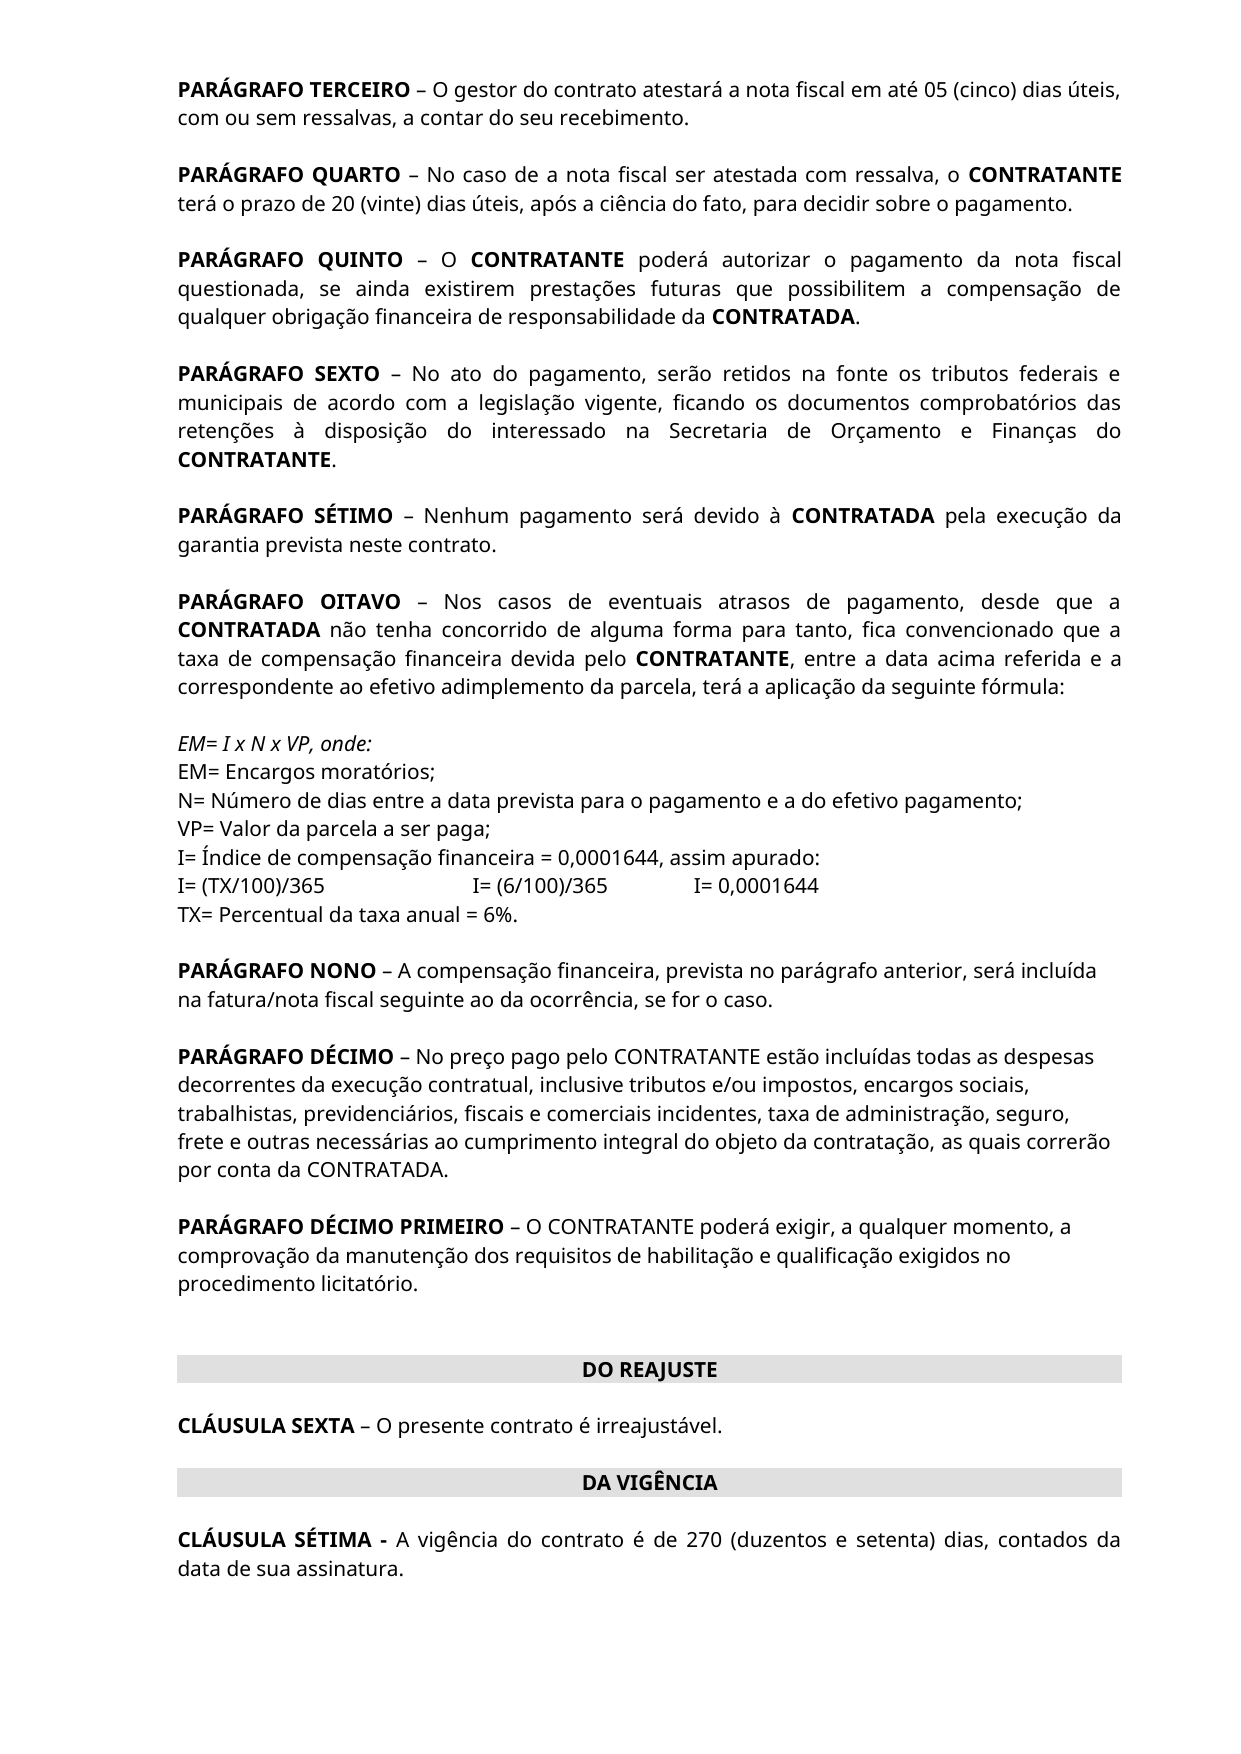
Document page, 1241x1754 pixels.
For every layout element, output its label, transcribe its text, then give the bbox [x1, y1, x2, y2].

text PARÁGRAFO SÉTIMO – Nenhum pagamento será devido à CONTRATADA pela execução da garantia prevista neste contrato. [177, 502, 1122, 558]
subtitle PARÁGRAFO NONO – A compensação financeira, prevista no parágrafo anterior, será incluída na fatura/nota fiscal seguinte ao da ocorrência, se for o caso. [177, 957, 1122, 1013]
text CLÁUSULA SÉTIMA - A vigência do contrato é de 270 (duzentos e setenta) dias, contados da data de sua assinatura. [177, 1525, 1122, 1582]
subtitle DA VIGÊNCIA [177, 1468, 1122, 1497]
text TX= Percentual da taxa anual = 6%. [177, 900, 1122, 928]
text PARÁGRAFO SEXTO – No ato do pagamento, serão retidos na fonte os tributos federais e municipais de acordo com a legislação vigente, ficando os documentos comprobatórios das retenções à disposição do interessado na Secretaria de Orçamento e Finanças do CONTRATANTE. [177, 359, 1122, 473]
subtitle PARÁGRAFO DÉCIMO – No preço pago pelo CONTRATANTE estão incluídas todas as despesas decorrentes da execução contratual, inclusive tributos e/ou impostos, encargos sociais, trabalhistas, previdenciários, fiscais e comerciais incidentes, taxa de administração, seguro, frete e outras necessárias ao cumprimento integral do objeto da contratação, as quais correrão por conta da CONTRATADA. [177, 1042, 1122, 1184]
subtitle DO REAJUSTE [177, 1355, 1122, 1383]
text CLÁUSULA SEXTA – O presente contrato é irreajustável. [177, 1412, 1122, 1440]
text EM= Encargos moratórios; [177, 757, 1122, 786]
text I= (TX/100)/365 I= (6/100)/365 I= 0,0001644 [177, 871, 1122, 900]
subtitle PARÁGRAFO DÉCIMO PRIMEIRO – O CONTRATANTE poderá exigir, a qualquer momento, a comprovação da manutenção dos requisitos de habilitação e qualificação exigidos no procedimento licitatório. [177, 1212, 1122, 1298]
text PARÁGRAFO QUARTO – No caso de a nota fiscal ser atestada com ressalva, o CONTRATANTE terá o prazo de 20 (vinte) dias úteis, após a ciência do fato, para decidir sobre o pagamento. [177, 160, 1122, 217]
text PARÁGRAFO TERCEIRO – O gestor do contrato atestará a nota fiscal em até 05 (cinco) dias úteis, com ou sem ressalvas, a contar do seu recebimento. [177, 75, 1122, 132]
text PARÁGRAFO OITAVO – Nos casos de eventuais atrasos de pagamento, desde que a CONTRATADA não tenha concorrido de alguma forma para tanto, fica convencionado que a taxa de compensação financeira devida pelo CONTRATANTE, entre a data acima referida e a correspondente ao efetivo adimplemento da parcela, terá a aplicação da seguinte fórmula: [177, 587, 1122, 701]
text VP= Valor da parcela a ser paga; [177, 814, 1122, 843]
subtitle EM= I x N x VP, onde: [177, 729, 1122, 757]
text I= Índice de compensação financeira = 0,0001644, assim apurado: [177, 843, 1122, 871]
text PARÁGRAFO QUINTO – O CONTRATANTE poderá autorizar o pagamento da nota fiscal questionada, se ainda existirem prestações futuras que possibilitem a compensação de qualquer obrigação financeira de responsabilidade da CONTRATADA. [177, 246, 1122, 331]
text N= Número de dias entre a data prevista para o pagamento e a do efetivo pagamento; [177, 786, 1122, 814]
